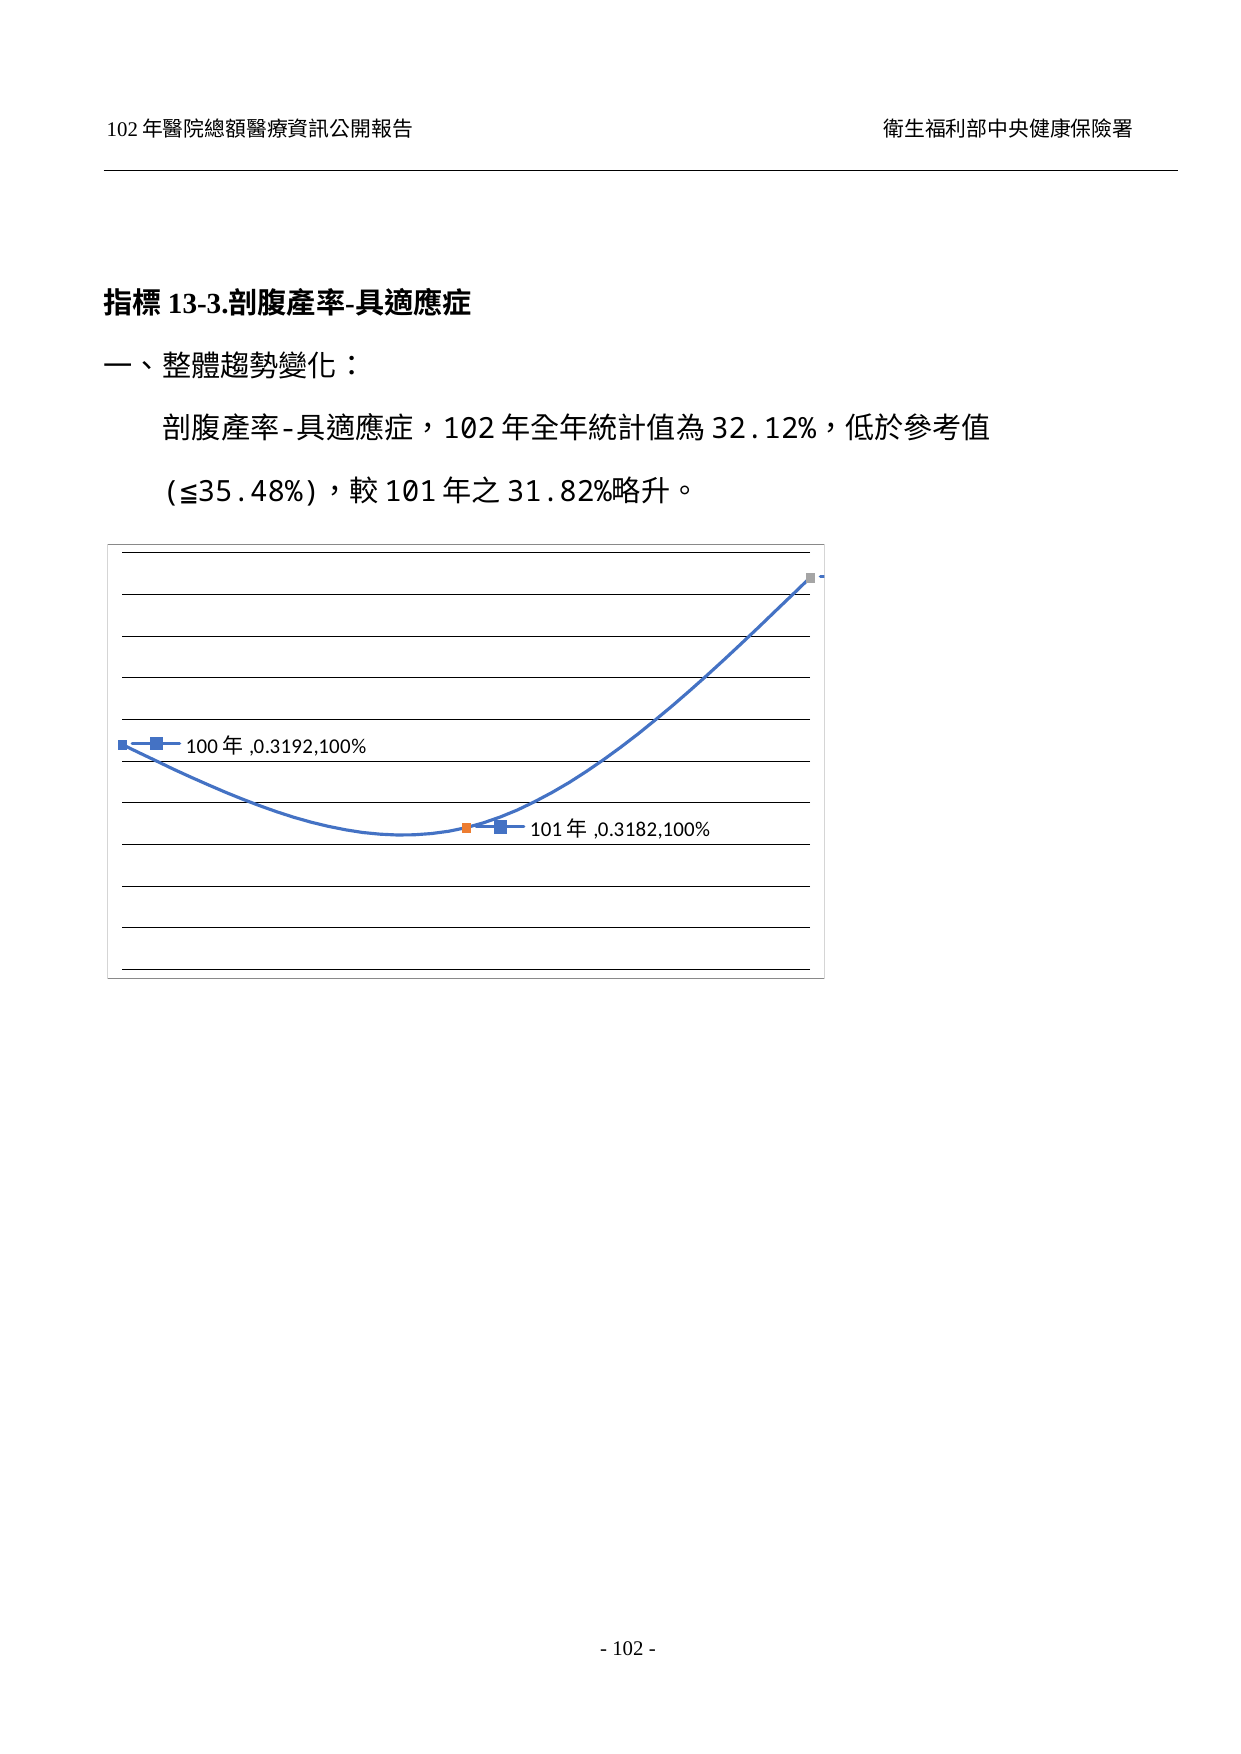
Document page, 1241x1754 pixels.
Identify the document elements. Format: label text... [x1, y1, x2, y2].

table_cell 剖腹產率-具適應症，102年全年統計值為32.12%，低於參考值(≦35.48%)，較101年之31.82%略升。 [104, 384, 1044, 512]
table_cell 一、整體趨勢變化： [104, 322, 1044, 384]
table_cell [104, 512, 1044, 1037]
table_header 指標13-3.剖腹產率-具適應症 [104, 259, 1044, 322]
